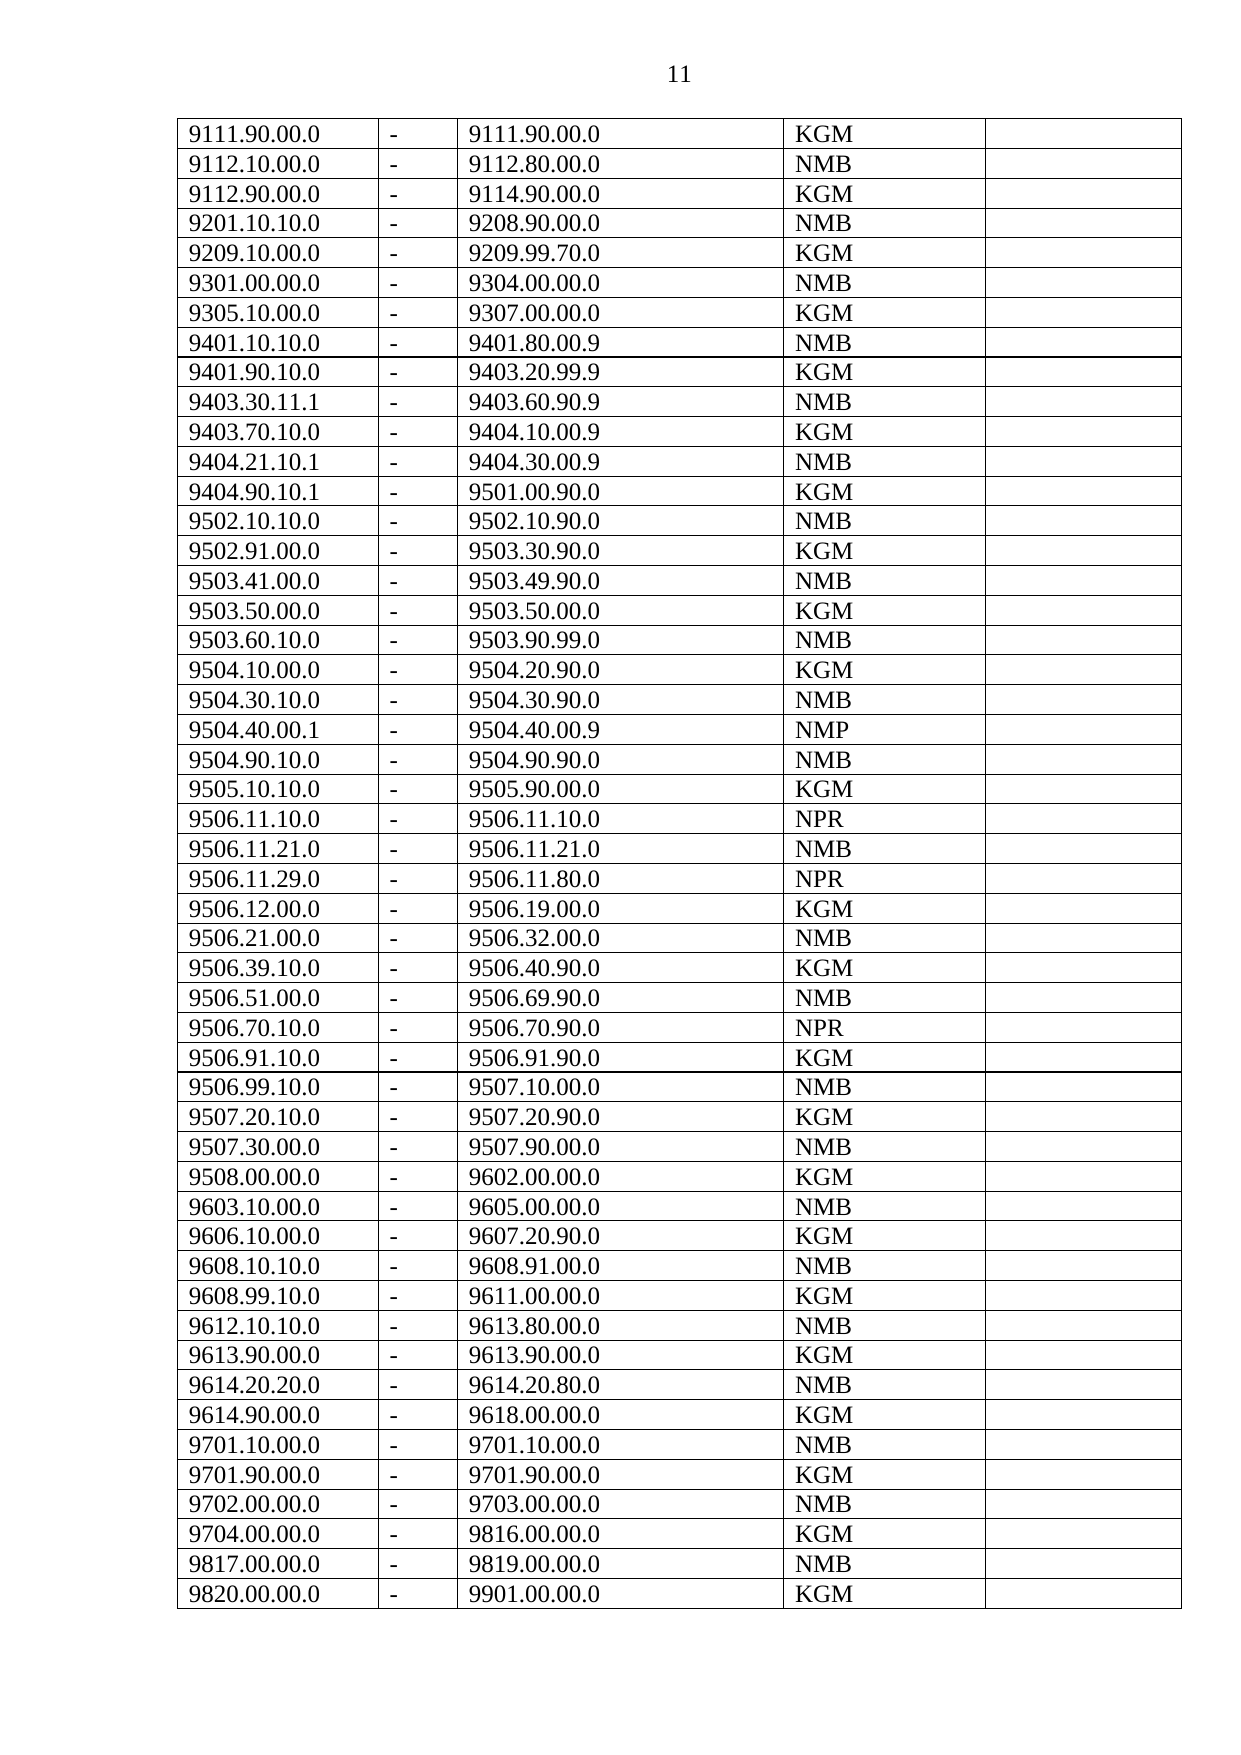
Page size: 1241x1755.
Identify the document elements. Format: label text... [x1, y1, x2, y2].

table_cell - [379, 1102, 457, 1131]
table_cell 9505.90.00.0 [458, 775, 783, 803]
table_cell [986, 685, 1181, 714]
table_cell 9404.21.10.1 [178, 447, 378, 476]
table_cell KGM [784, 477, 985, 505]
table_cell 9506.40.90.0 [458, 953, 783, 982]
table_cell - [379, 1043, 457, 1071]
table_cell 9606.10.00.0 [178, 1221, 378, 1250]
table_cell [986, 298, 1181, 327]
table_cell 9704.00.00.0 [178, 1519, 378, 1548]
table_cell - [379, 417, 457, 446]
table_cell KGM [784, 536, 985, 565]
table_cell 9701.10.00.0 [458, 1430, 783, 1459]
table_cell KGM [784, 1221, 985, 1250]
table_cell 9304.00.00.0 [458, 268, 783, 297]
table_cell KGM [784, 1102, 985, 1131]
table_cell - [379, 1370, 457, 1399]
table_cell 9504.30.90.0 [458, 685, 783, 714]
table_cell 9507.10.00.0 [458, 1073, 783, 1101]
table_cell KGM [784, 655, 985, 684]
table_cell 9401.80.00.9 [458, 328, 783, 356]
table_cell NMB [784, 1132, 985, 1161]
table_cell [986, 1102, 1181, 1131]
table_cell KGM [784, 596, 985, 624]
table_cell KGM [784, 179, 985, 207]
table_cell KGM [784, 298, 985, 327]
table_cell 9502.10.90.0 [458, 506, 783, 535]
table_cell NMB [784, 1073, 985, 1101]
table_cell 9504.40.00.9 [458, 715, 783, 744]
table_cell NMB [784, 209, 985, 237]
table_cell - [379, 119, 457, 148]
table_cell NMB [784, 1430, 985, 1459]
table_cell KGM [784, 775, 985, 803]
table_cell 9613.80.00.0 [458, 1311, 783, 1339]
table_cell [986, 179, 1181, 207]
table_cell - [379, 566, 457, 595]
table_cell NMB [784, 924, 985, 952]
table_cell 9503.49.90.0 [458, 566, 783, 595]
table_cell [986, 268, 1181, 297]
table_cell - [379, 1221, 457, 1250]
table_cell [986, 417, 1181, 446]
table_cell [986, 119, 1181, 148]
table_cell [986, 1519, 1181, 1548]
table_cell NPR [784, 804, 985, 833]
table_cell NMP [784, 715, 985, 744]
table_cell 9608.91.00.0 [458, 1251, 783, 1280]
table_cell - [379, 1460, 457, 1488]
table_cell - [379, 834, 457, 863]
table_cell 9508.00.00.0 [178, 1162, 378, 1191]
table_cell [986, 1073, 1181, 1101]
table_cell 9602.00.00.0 [458, 1162, 783, 1191]
table_cell [986, 238, 1181, 267]
table_cell 9506.12.00.0 [178, 894, 378, 922]
table_cell 9506.70.90.0 [458, 1013, 783, 1042]
table_cell 9404.90.10.1 [178, 477, 378, 505]
table_cell 9506.11.10.0 [458, 804, 783, 833]
table_cell [986, 626, 1181, 654]
table_cell - [379, 864, 457, 893]
table_cell - [379, 506, 457, 535]
table_cell 9614.90.00.0 [178, 1400, 378, 1429]
table_cell NMB [784, 983, 985, 1012]
table_cell - [379, 1192, 457, 1220]
table_cell 9613.90.00.0 [178, 1341, 378, 1369]
table_cell - [379, 1490, 457, 1518]
table_cell [986, 1430, 1181, 1459]
table_cell [986, 536, 1181, 565]
table_cell 9504.90.90.0 [458, 745, 783, 773]
table_cell - [379, 1341, 457, 1369]
table_cell NPR [784, 864, 985, 893]
table_cell NMB [784, 745, 985, 773]
table_cell - [379, 775, 457, 803]
table_cell [986, 1251, 1181, 1280]
table_cell 9501.00.90.0 [458, 477, 783, 505]
table_cell - [379, 298, 457, 327]
table_cell 9506.11.21.0 [458, 834, 783, 863]
table_cell - [379, 983, 457, 1012]
table_cell NMB [784, 1311, 985, 1339]
table_cell - [379, 1430, 457, 1459]
table_cell [986, 1490, 1181, 1518]
table_cell - [379, 655, 457, 684]
table_cell [986, 1341, 1181, 1369]
table_cell NMB [784, 149, 985, 178]
table_cell 9503.50.00.0 [458, 596, 783, 624]
table_cell 9401.90.10.0 [178, 358, 378, 386]
table_cell 9506.32.00.0 [458, 924, 783, 952]
table_cell NMB [784, 626, 985, 654]
table_cell [986, 358, 1181, 386]
table_cell 9901.00.00.0 [458, 1579, 783, 1608]
table_cell 9701.10.00.0 [178, 1430, 378, 1459]
table_cell 9506.11.21.0 [178, 834, 378, 863]
table_cell 9403.30.11.1 [178, 387, 378, 416]
table_cell - [379, 1162, 457, 1191]
table_cell 9502.91.00.0 [178, 536, 378, 565]
table_cell [986, 209, 1181, 237]
table_cell - [379, 1132, 457, 1161]
table_cell 9503.90.99.0 [458, 626, 783, 654]
table_cell - [379, 745, 457, 773]
table_cell KGM [784, 238, 985, 267]
table_cell [986, 477, 1181, 505]
table_cell - [379, 328, 457, 356]
table_cell 9506.21.00.0 [178, 924, 378, 952]
table_cell NMB [784, 1251, 985, 1280]
table_cell 9618.00.00.0 [458, 1400, 783, 1429]
table_cell 9819.00.00.0 [458, 1549, 783, 1578]
table_cell 9307.00.00.0 [458, 298, 783, 327]
table_cell 9503.41.00.0 [178, 566, 378, 595]
table_cell 9506.69.90.0 [458, 983, 783, 1012]
table_cell 9401.10.10.0 [178, 328, 378, 356]
table_cell 9208.90.00.0 [458, 209, 783, 237]
table_cell 9112.10.00.0 [178, 149, 378, 178]
table_cell - [379, 1281, 457, 1310]
table_cell - [379, 1400, 457, 1429]
table_cell KGM [784, 358, 985, 386]
table_cell [986, 1311, 1181, 1339]
table_cell - [379, 894, 457, 922]
table_cell KGM [784, 1043, 985, 1071]
table_cell - [379, 179, 457, 207]
table_cell NMB [784, 1192, 985, 1220]
table_cell 9301.00.00.0 [178, 268, 378, 297]
table_cell - [379, 1073, 457, 1101]
table_cell [986, 1549, 1181, 1578]
table_cell 9505.10.10.0 [178, 775, 378, 803]
table_cell NMB [784, 1549, 985, 1578]
table_cell NMB [784, 506, 985, 535]
table_cell 9114.90.00.0 [458, 179, 783, 207]
table_cell [986, 834, 1181, 863]
table_cell [986, 447, 1181, 476]
table_cell 9403.70.10.0 [178, 417, 378, 446]
table_cell [986, 864, 1181, 893]
table_cell 9506.91.10.0 [178, 1043, 378, 1071]
table_cell [986, 745, 1181, 773]
table_cell 9506.11.10.0 [178, 804, 378, 833]
table_cell 9504.40.00.1 [178, 715, 378, 744]
table_cell 9112.80.00.0 [458, 149, 783, 178]
table_cell NMB [784, 1490, 985, 1518]
table_cell 9608.10.10.0 [178, 1251, 378, 1280]
table_cell - [379, 477, 457, 505]
table_cell [986, 328, 1181, 356]
table_cell [986, 953, 1181, 982]
table_cell 9612.10.10.0 [178, 1311, 378, 1339]
table_cell - [379, 924, 457, 952]
table_cell 9507.20.90.0 [458, 1102, 783, 1131]
table_cell 9816.00.00.0 [458, 1519, 783, 1548]
table_cell 9701.90.00.0 [458, 1460, 783, 1488]
table_cell KGM [784, 1341, 985, 1369]
table_cell KGM [784, 417, 985, 446]
table_cell [986, 715, 1181, 744]
table_cell [986, 1460, 1181, 1488]
table_cell 9504.30.10.0 [178, 685, 378, 714]
table_cell 9201.10.10.0 [178, 209, 378, 237]
table_cell 9613.90.00.0 [458, 1341, 783, 1369]
table_cell - [379, 1579, 457, 1608]
table_cell NMB [784, 447, 985, 476]
table_cell - [379, 447, 457, 476]
table_cell 9503.60.10.0 [178, 626, 378, 654]
table_cell 9112.90.00.0 [178, 179, 378, 207]
table_cell KGM [784, 1400, 985, 1429]
table_cell 9607.20.90.0 [458, 1221, 783, 1250]
table_cell 9403.60.90.9 [458, 387, 783, 416]
table_cell 9504.20.90.0 [458, 655, 783, 684]
table_cell 9503.50.00.0 [178, 596, 378, 624]
table_cell [986, 894, 1181, 922]
table_cell 9305.10.00.0 [178, 298, 378, 327]
table_cell - [379, 715, 457, 744]
table_cell NMB [784, 566, 985, 595]
table_cell 9209.99.70.0 [458, 238, 783, 267]
table_cell 9403.20.99.9 [458, 358, 783, 386]
table_cell 9603.10.00.0 [178, 1192, 378, 1220]
table_cell [986, 149, 1181, 178]
table_cell [986, 775, 1181, 803]
table_cell - [379, 149, 457, 178]
table_cell [986, 655, 1181, 684]
table_cell 9506.11.80.0 [458, 864, 783, 893]
table_cell KGM [784, 1162, 985, 1191]
table_cell - [379, 358, 457, 386]
table_cell [986, 1013, 1181, 1042]
table_cell 9817.00.00.0 [178, 1549, 378, 1578]
table_cell - [379, 1251, 457, 1280]
table_cell [986, 506, 1181, 535]
table_cell [986, 1579, 1181, 1608]
table_cell [986, 1370, 1181, 1399]
table_cell 9506.39.10.0 [178, 953, 378, 982]
table_cell 9504.10.00.0 [178, 655, 378, 684]
table_cell NMB [784, 268, 985, 297]
table_cell 9404.30.00.9 [458, 447, 783, 476]
table_cell 9611.00.00.0 [458, 1281, 783, 1310]
table_cell [986, 1162, 1181, 1191]
table_cell KGM [784, 953, 985, 982]
table_cell 9702.00.00.0 [178, 1490, 378, 1518]
table_cell NMB [784, 685, 985, 714]
table_cell 9209.10.00.0 [178, 238, 378, 267]
table_cell [986, 1043, 1181, 1071]
table_cell NMB [784, 834, 985, 863]
table_cell 9701.90.00.0 [178, 1460, 378, 1488]
table_cell 9506.51.00.0 [178, 983, 378, 1012]
table_cell NMB [784, 328, 985, 356]
table_cell KGM [784, 1579, 985, 1608]
table_cell 9506.91.90.0 [458, 1043, 783, 1071]
table_cell 9507.20.10.0 [178, 1102, 378, 1131]
table_cell [986, 1221, 1181, 1250]
table_cell - [379, 536, 457, 565]
table_cell 9404.10.00.9 [458, 417, 783, 446]
table_cell 9506.11.29.0 [178, 864, 378, 893]
table_cell - [379, 268, 457, 297]
table_cell - [379, 1311, 457, 1339]
table_cell - [379, 387, 457, 416]
table_cell [986, 1132, 1181, 1161]
table_cell - [379, 238, 457, 267]
table_cell - [379, 953, 457, 982]
table_cell [986, 804, 1181, 833]
table_cell 9507.90.00.0 [458, 1132, 783, 1161]
table_cell 9703.00.00.0 [458, 1490, 783, 1518]
table_cell NPR [784, 1013, 985, 1042]
table_cell - [379, 685, 457, 714]
table_cell 9605.00.00.0 [458, 1192, 783, 1220]
table_cell [986, 387, 1181, 416]
table_cell [986, 596, 1181, 624]
table_cell 9503.30.90.0 [458, 536, 783, 565]
table_cell KGM [784, 1519, 985, 1548]
table_cell - [379, 1549, 457, 1578]
table_cell - [379, 1013, 457, 1042]
table_cell 9614.20.20.0 [178, 1370, 378, 1399]
table_cell - [379, 626, 457, 654]
table_cell 9506.19.00.0 [458, 894, 783, 922]
table_cell - [379, 804, 457, 833]
table_cell [986, 1192, 1181, 1220]
table_cell 9111.90.00.0 [178, 119, 378, 148]
table_cell 9820.00.00.0 [178, 1579, 378, 1608]
table_cell [986, 566, 1181, 595]
table_cell - [379, 596, 457, 624]
table_cell 9111.90.00.0 [458, 119, 783, 148]
table_cell KGM [784, 894, 985, 922]
table_cell NMB [784, 387, 985, 416]
table_cell 9506.99.10.0 [178, 1073, 378, 1101]
table_cell KGM [784, 119, 985, 148]
table_cell 9614.20.80.0 [458, 1370, 783, 1399]
table_cell - [379, 1519, 457, 1548]
table_cell KGM [784, 1281, 985, 1310]
table_cell [986, 1400, 1181, 1429]
table_cell 9608.99.10.0 [178, 1281, 378, 1310]
table_cell 9504.90.10.0 [178, 745, 378, 773]
table_cell [986, 924, 1181, 952]
table_cell - [379, 209, 457, 237]
table_cell [986, 983, 1181, 1012]
table_cell KGM [784, 1460, 985, 1488]
table_cell 9502.10.10.0 [178, 506, 378, 535]
table_cell 9507.30.00.0 [178, 1132, 378, 1161]
table_cell 9506.70.10.0 [178, 1013, 378, 1042]
table_cell NMB [784, 1370, 985, 1399]
table_cell [986, 1281, 1181, 1310]
